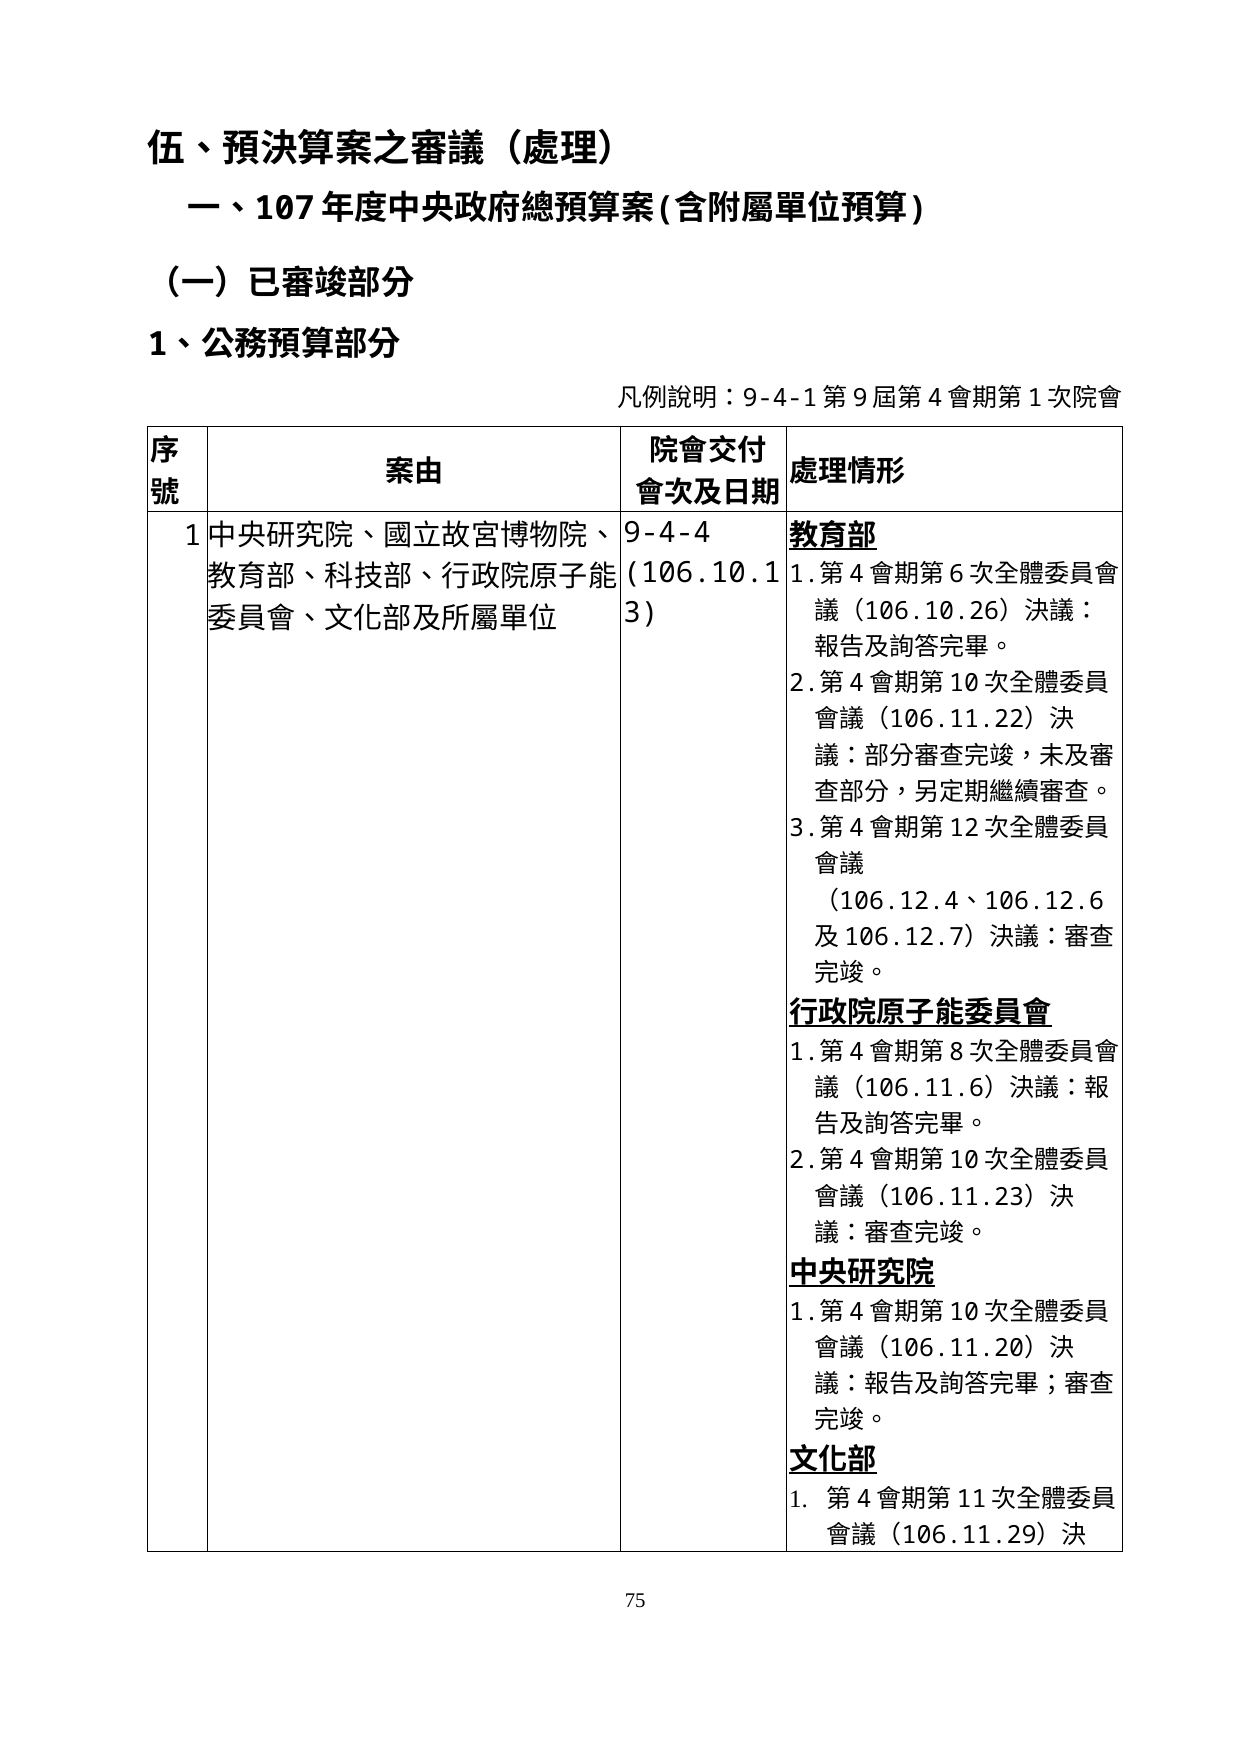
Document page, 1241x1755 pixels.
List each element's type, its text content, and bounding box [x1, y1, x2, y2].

table_header 院會交付 會次及日期 [621, 427, 786, 511]
table_cell 中央研究院、國立故宮博物院、教育部、科技部、行政院原子能委員會、文化部及所屬單位 [208, 512, 620, 1551]
table_header 序號 [148, 427, 207, 511]
table_cell 9-4-4 (106.10.13) [621, 512, 786, 1551]
text 伍、預決算案之審議（處理） [148, 118, 1122, 172]
table_header 案由 [208, 427, 620, 511]
text （一）已審竣部分 [148, 256, 1122, 304]
text 1、公務預算部分 [148, 316, 1122, 365]
table_cell 教育部 1.第4會期第6次全體委員會議（106.10.26）決議：報告及詢答完畢。 2.第4會期第10次全體委員會議（106.11.22）決議：部分審查完竣，未及審查部分，另定期繼續審查。 3.第4會期第12次全體委員會議（106.12.4、106.12.6及106.12.7）決議：審查完竣。 行政院原子能委員會 1.第4會期第8次全體委員會議（106.11.6）決議：報告及詢答完畢。 2.第4會期第10次全體委員會議（106.11.23）決議：審查完竣。 中央研究院 1.第4會期第10次全體委員會議（106.11.20）決議：報告及詢答完畢；審查完竣。 文化部 第4會期第11次全體委員會議（106.11.29）決 [787, 512, 1122, 1551]
table_cell [148, 512, 207, 1551]
text 凡例說明：9-4-1第9屆第4會期第1次院會 [148, 377, 1122, 414]
text 一、107年度中央政府總預算案(含附屬單位預算) [148, 172, 1122, 231]
table_header 處理情形 [787, 427, 1122, 511]
